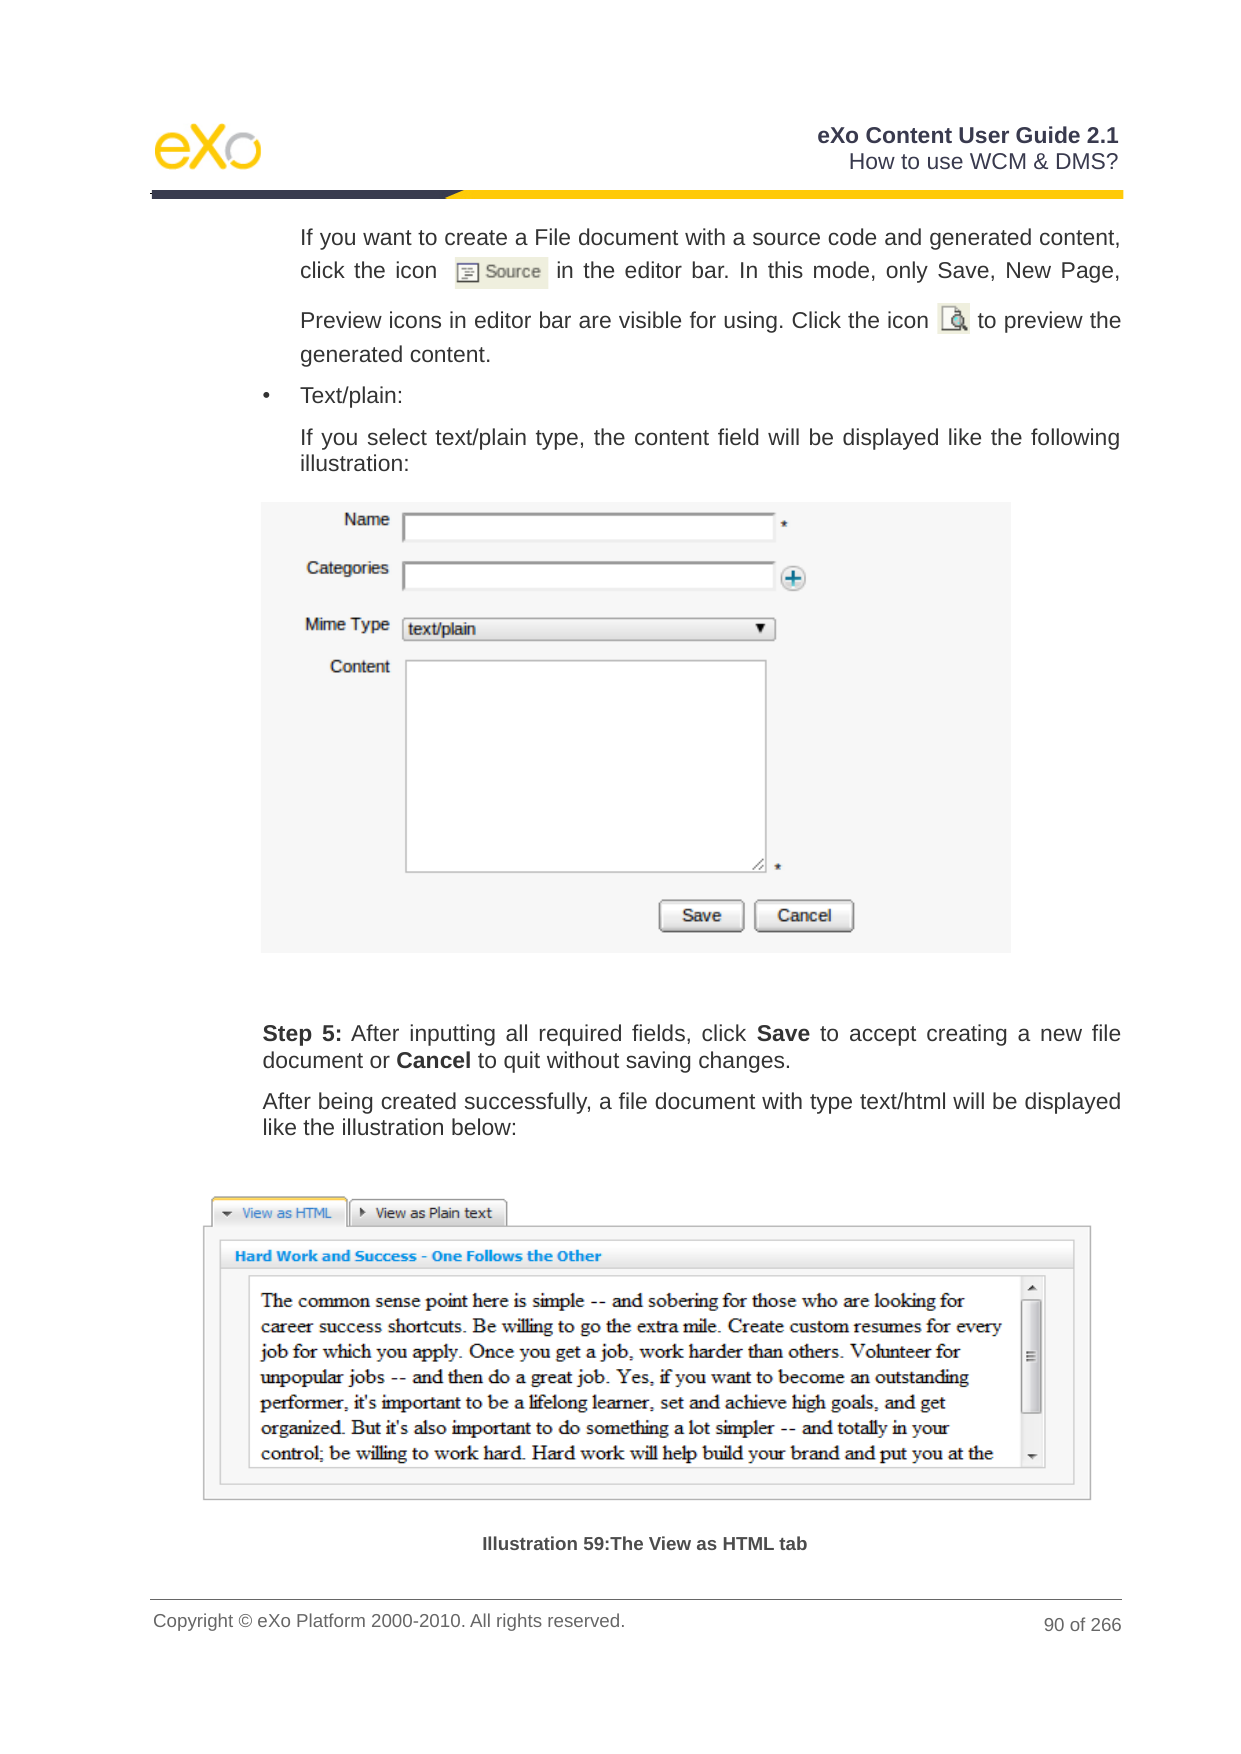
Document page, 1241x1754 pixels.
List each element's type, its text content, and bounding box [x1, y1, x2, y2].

picture [260, 502, 1011, 953]
list Text/plain: [262, 382, 1122, 408]
text Illustration 59:The View as HTML tab [172, 1504, 1117, 1554]
list If you want to create a File document with a source code and generated content, click the icon in the editor bar. In this mode, only Save, New Page, Preview icons in editor bar are visible for using. Click the iconto preview the generated content. [262, 223, 1122, 367]
picture [151, 190, 1124, 199]
list If you select text/plain type, the content field will be displayed like the following illustration: [262, 423, 1122, 476]
picture [195, 1194, 1094, 1504]
list After being created successfully, a file document with type text/html will be displayed like the illustration below: [225, 1088, 1122, 1141]
picture [155, 123, 262, 170]
picture [937, 303, 970, 334]
picture [454, 257, 549, 289]
list Step 5: After inputting all required fields, click Save to accept creating a new file document or Cancel to quit without saving changes. [225, 1020, 1122, 1073]
